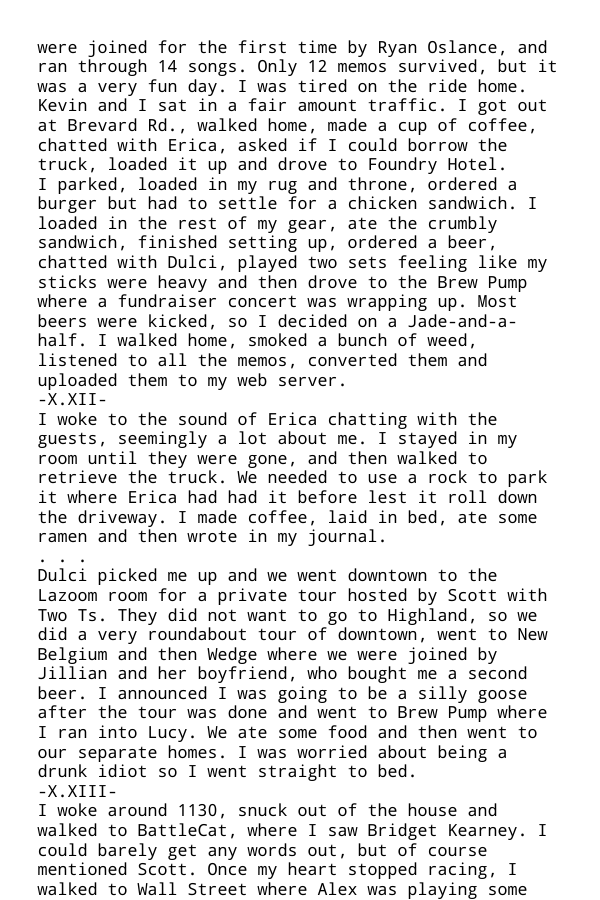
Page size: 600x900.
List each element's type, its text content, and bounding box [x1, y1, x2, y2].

text Dulci picked me up and we went downtown to the Lazoom room for a private tour hosted by Scott with Two Ts. They did not want to go to Highland, so we did a very roundabout tour of downtown, went to New Belgium and then Wedge where we were joined by Jillian and her boyfriend, who bought me a second beer. I announced I was going to be a silly goose after the tour was done and went to Brew Pump where I ran into Lucy. We ate some food and then went to our separate homes. I was worried about being a drunk idiot so I went straight to bed. [37, 566, 562, 782]
text -X.XII- [37, 390, 562, 409]
text . . . [37, 547, 562, 566]
text were joined for the first time by Ryan Oslance, and ran through 14 songs. Only 12 memos survived, but it was a very fun day. I was tired on the ride home. Kevin and I sat in a fair amount traffic. I got out at Brevard Rd., walked home, made a cup of coffee, chatted with Erica, asked if I could borrow the truck, loaded it up and drove to Foundry Hotel. [37, 37, 562, 174]
text I parked, loaded in my rug and throne, ordered a burger but had to settle for a chicken sandwich. I loaded in the rest of my gear, ate the crumbly sandwich, finished setting up, ordered a beer, chatted with Dulci, played two sets feeling like my sticks were heavy and then drove to the Brew Pump where a fundraiser concert was wrapping up. Most beers were kicked, so I decided on a Jade-and-a-half. I walked home, smoked a bunch of weed, listened to all the memos, converted them and uploaded them to my web server. [37, 174, 562, 390]
text I woke around 1130, snuck out of the house and walked to BattleCat, where I saw Bridget Kearney. I could barely get any words out, but of course mentioned Scott. Once my heart stopped racing, I walked to Wall Street where Alex was playing some [37, 801, 562, 899]
text I woke to the sound of Erica chatting with the guests, seemingly a lot about me. I stayed in my room until they were gone, and then walked to retrieve the truck. We needed to use a rock to park it where Erica had had it before lest it roll down the driveway. I made coffee, laid in bed, ate some ramen and then wrote in my journal. [37, 409, 562, 547]
text -X.XIII- [37, 782, 562, 801]
